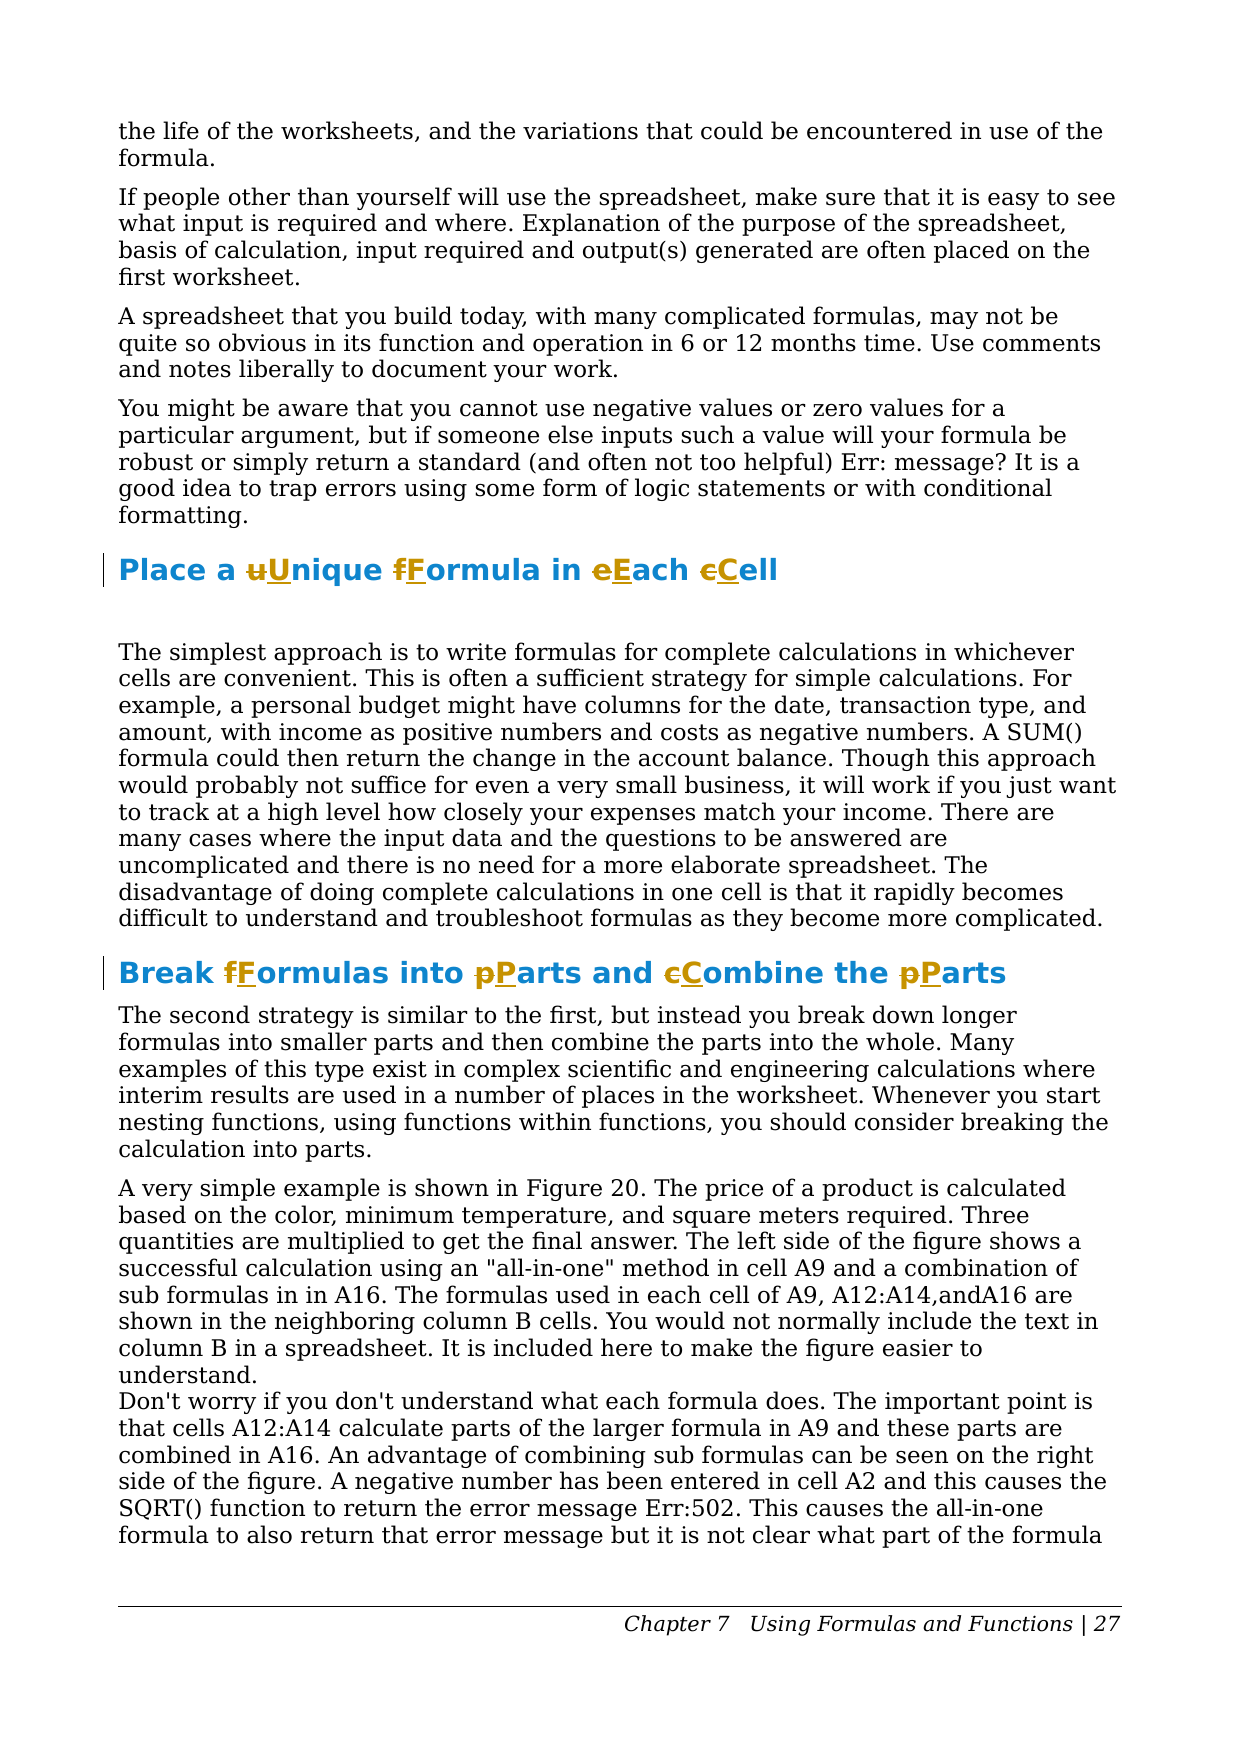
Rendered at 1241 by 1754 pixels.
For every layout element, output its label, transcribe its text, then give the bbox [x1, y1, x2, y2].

text You might be aware that you cannot use negative values or zero values for a particular argument, but if someone else inputs such a value will your formula be robust or simply return a standard (and often not too helpful) Err: message? It is a good idea to trap errors using some form of logic statements or with conditional formatting. [118, 396, 1122, 529]
text A spreadsheet that you build today, with many complicated formulas, may not be quite so obvious in its function and operation in 6 or 12 months time. Use comments and notes liberally to document your work. [118, 303, 1122, 383]
text If people other than yourself will use the spreadsheet, make sure that it is easy to see what input is required and where. Explanation of the purpose of the spreadsheet, basis of calculation, input required and output(s) generated are often placed on the first worksheet. [118, 184, 1122, 291]
subtitle Place a Unique Formula in Each Cell [118, 553, 1122, 587]
text The second strategy is similar to the first, but instead you break down longer formulas into smaller parts and then combine the parts into the whole. Many examples of this type exist in complex scientific and engineering calculations where interim results are used in a number of places in the worksheet. Whenever you start nesting functions, using functions within functions, you should consider breaking the calculation into parts. [118, 1003, 1122, 1163]
subtitle Break Formulas into Parts and Combine the Parts [118, 956, 1122, 990]
text Don't worry if you don't understand what each formula does. The important point is that cells A12:A14 calculate parts of the larger formula in A9 and these parts are combined in A16. An advantage of combining sub formulas can be seen on the right side of the figure. A negative number has been entered in cell A2 and this causes the SQRT() function to return the error message Err:502. This causes the all-in-one formula to also return that error message but it is not clear what part of the formula [118, 1388, 1122, 1548]
text A very simple example is shown in Figure 20. The price of a product is calculated based on the color, minimum temperature, and square meters required. Three quantities are multiplied to get the final answer. The left side of the figure shows a successful calculation using an "all-in-one" method in cell A9 and a combination of sub formulas in in A16. The formulas used in each cell of A9, A12:A14,andA16 are shown in the neighboring column B cells. You would not normally include the text in column B in a spreadsheet. It is included here to make the figure easier to understand. [118, 1175, 1122, 1388]
text the life of the worksheets, and the variations that could be encountered in use of the formula. [118, 118, 1122, 171]
text The simplest approach is to write formulas for complete calculations in whichever cells are convenient. This is often a sufficient strategy for simple calculations. For example, a personal budget might have columns for the date, transaction type, and amount, with income as positive numbers and costs as negative numbers. A SUM() formula could then return the change in the account balance. Though this approach would probably not suffice for even a very small business, it will work if you just want to track at a high level how closely your expenses match your income. There are many cases where the input data and the questions to be answered are uncomplicated and there is no need for a more elaborate spreadsheet. The disadvantage of doing complete calculations in one cell is that it rapidly becomes difficult to understand and troubleshoot formulas as they become more complicated. [118, 639, 1122, 932]
